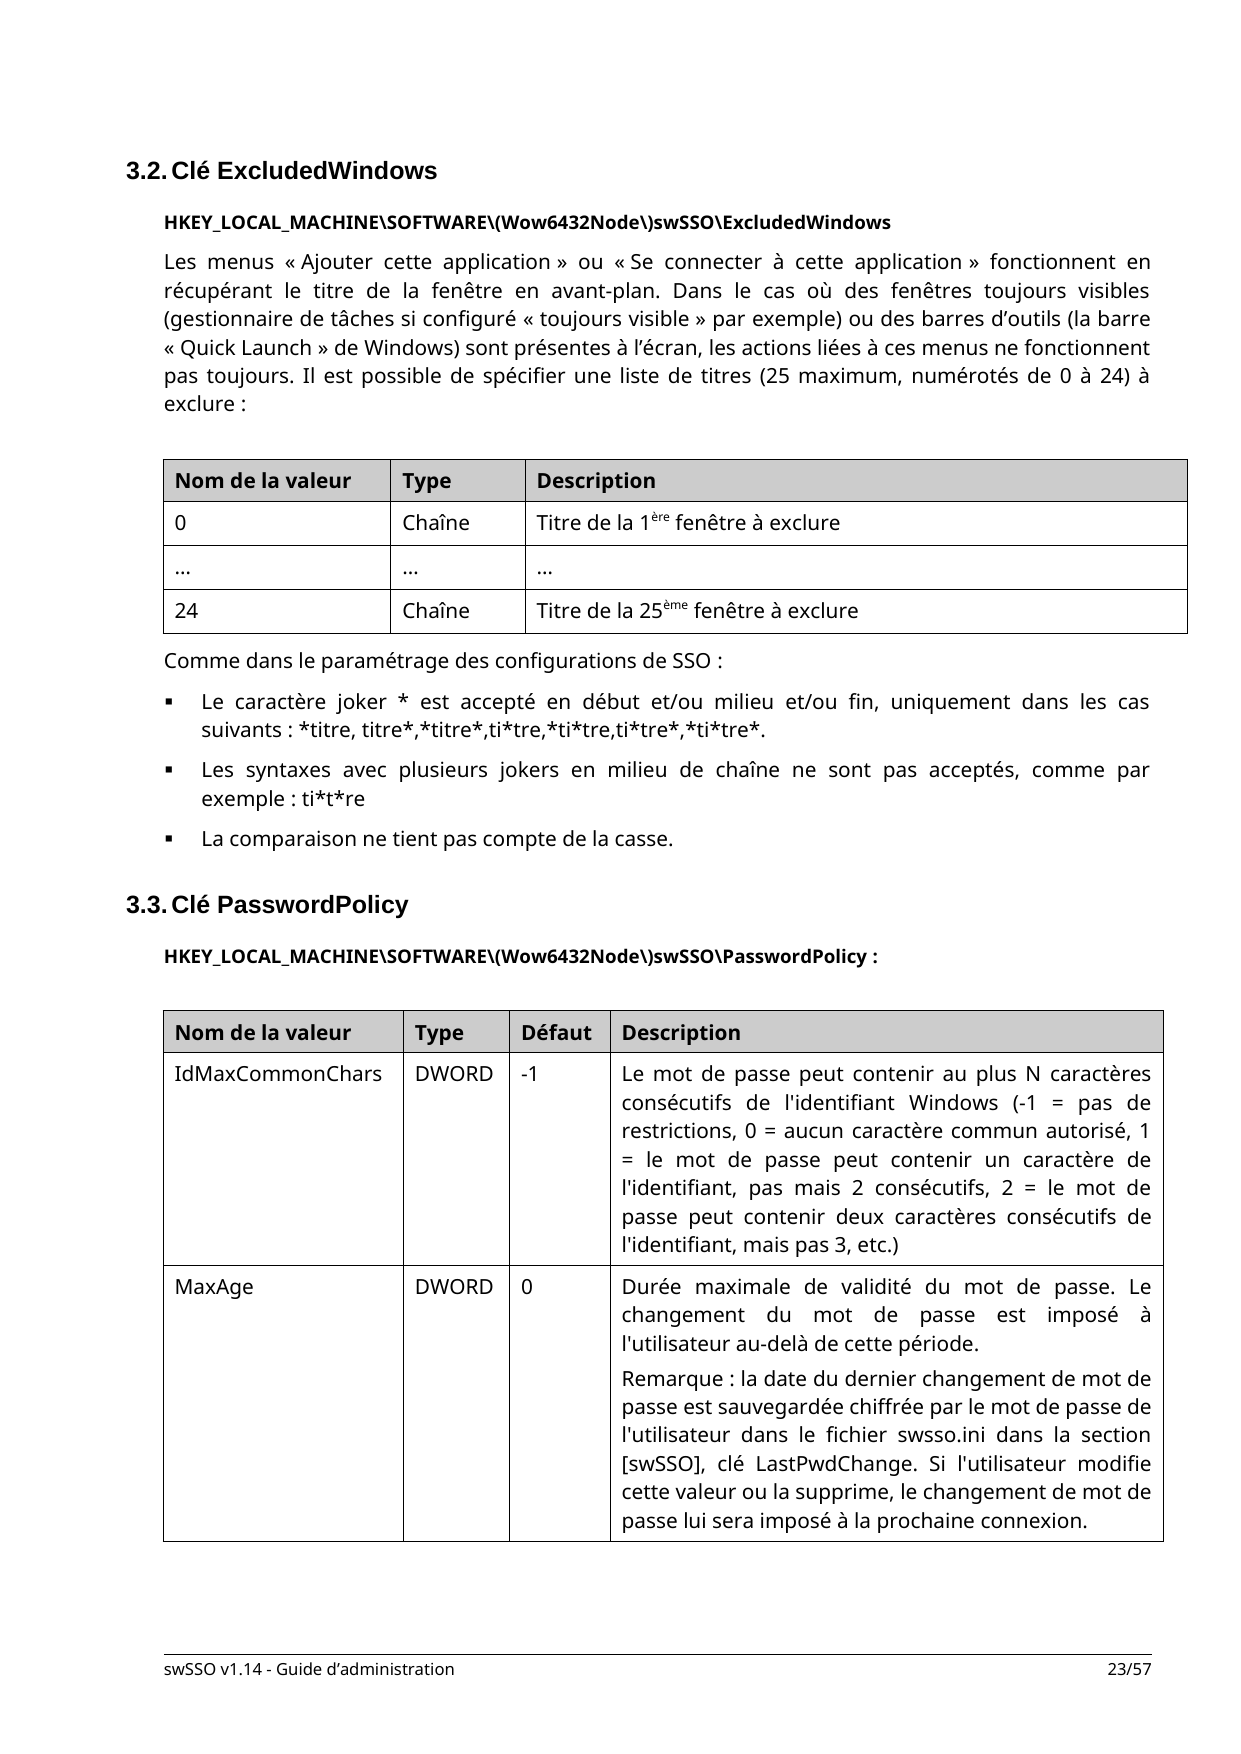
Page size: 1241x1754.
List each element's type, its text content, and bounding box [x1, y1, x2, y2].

table_header Nom de la valeur [164, 460, 390, 501]
text Comme dans le paramétrage des configurations de SSO : [164, 647, 1152, 675]
table_cell Titre de la 25ème fenêtre à exclure [526, 590, 1187, 633]
text HKEY_LOCAL_MACHINE\SOFTWARE\(Wow6432Node\)swSSO\PasswordPolicy : [164, 944, 1152, 969]
table_cell Chaîne [391, 502, 525, 545]
table_header Type [404, 1011, 509, 1052]
table_cell Titre de la 1ère fenêtre à exclure [526, 502, 1187, 545]
table_header Description [526, 460, 1187, 501]
table_cell MaxAge [164, 1266, 403, 1541]
table_cell … [526, 546, 1187, 589]
table_header Nom de la valeur [164, 1011, 403, 1052]
text HKEY_LOCAL_MACHINE\SOFTWARE\(Wow6432Node\)swSSO\ExcludedWindows [164, 209, 1152, 235]
table_cell Durée maximale de validité du mot de passe. Le changement du mot de passe est imposé à l'utilisateur au-delà de cette période. Remarque : la date du dernier changement de mot de passe est sauvegardée chiffrée par le mot de passe de l'utilisateur dans le fichier swsso.ini dans la section [swSSO], clé LastPwdChange. Si l'utilisateur modifie cette valeur ou la supprime, le changement de mot de passe lui sera imposé à la prochaine connexion. [611, 1266, 1163, 1541]
table_cell 0 [510, 1266, 610, 1541]
table_cell Le mot de passe peut contenir au plus N caractères consécutifs de l'identifiant Windows (-1 = pas de restrictions, 0 = aucun caractère commun autorisé, 1 = le mot de passe peut contenir un caractère de l'identifiant, pas mais 2 consécutifs, 2 = le mot de passe peut contenir deux caractères consécutifs de l'identifiant, mais pas 3, etc.) [611, 1053, 1163, 1265]
table_cell DWORD [404, 1053, 509, 1265]
list La comparaison ne tient pas compte de la casse. [164, 824, 1152, 853]
table_header Défaut [510, 1011, 610, 1052]
table_header Description [611, 1011, 1163, 1052]
table_cell 0 [164, 502, 390, 545]
text Les menus « Ajouter cette application » ou « Se connecter à cette application » fonctionnent en récupérant le titre de la fenêtre en avant-plan. Dans le cas où des fenêtres toujours visibles (gestionnaire de tâches si configuré « toujours visible » par exemple) ou des barres d’outils (la barre « Quick Launch » de Windows) sont présentes à l’écran, les actions liées à ces menus ne fonctionnent pas toujours. Il est possible de spécifier une liste de titres (25 maximum, numérotés de 0 à 24) à exclure : [164, 247, 1152, 418]
table_header Type [391, 460, 525, 501]
table_cell DWORD [404, 1266, 509, 1541]
list Le caractère joker * est accepté en début et/ou milieu et/ou fin, uniquement dans les cas suivants : *titre, titre*,*titre*,ti*tre,*ti*tre,ti*tre*,*ti*tre*. [164, 687, 1152, 744]
table_cell IdMaxCommonChars [164, 1053, 403, 1265]
table_cell -1 [510, 1053, 610, 1265]
table_cell Chaîne [391, 590, 525, 633]
table_cell … [164, 546, 390, 589]
table_cell … [391, 546, 525, 589]
table_cell 24 [164, 590, 390, 633]
list Les syntaxes avec plusieurs jokers en milieu de chaîne ne sont pas acceptés, comme par exemple : ti*t*re [164, 756, 1152, 812]
subtitle Clé ExcludedWindows [126, 156, 1152, 184]
subtitle Clé PasswordPolicy [126, 890, 1152, 919]
